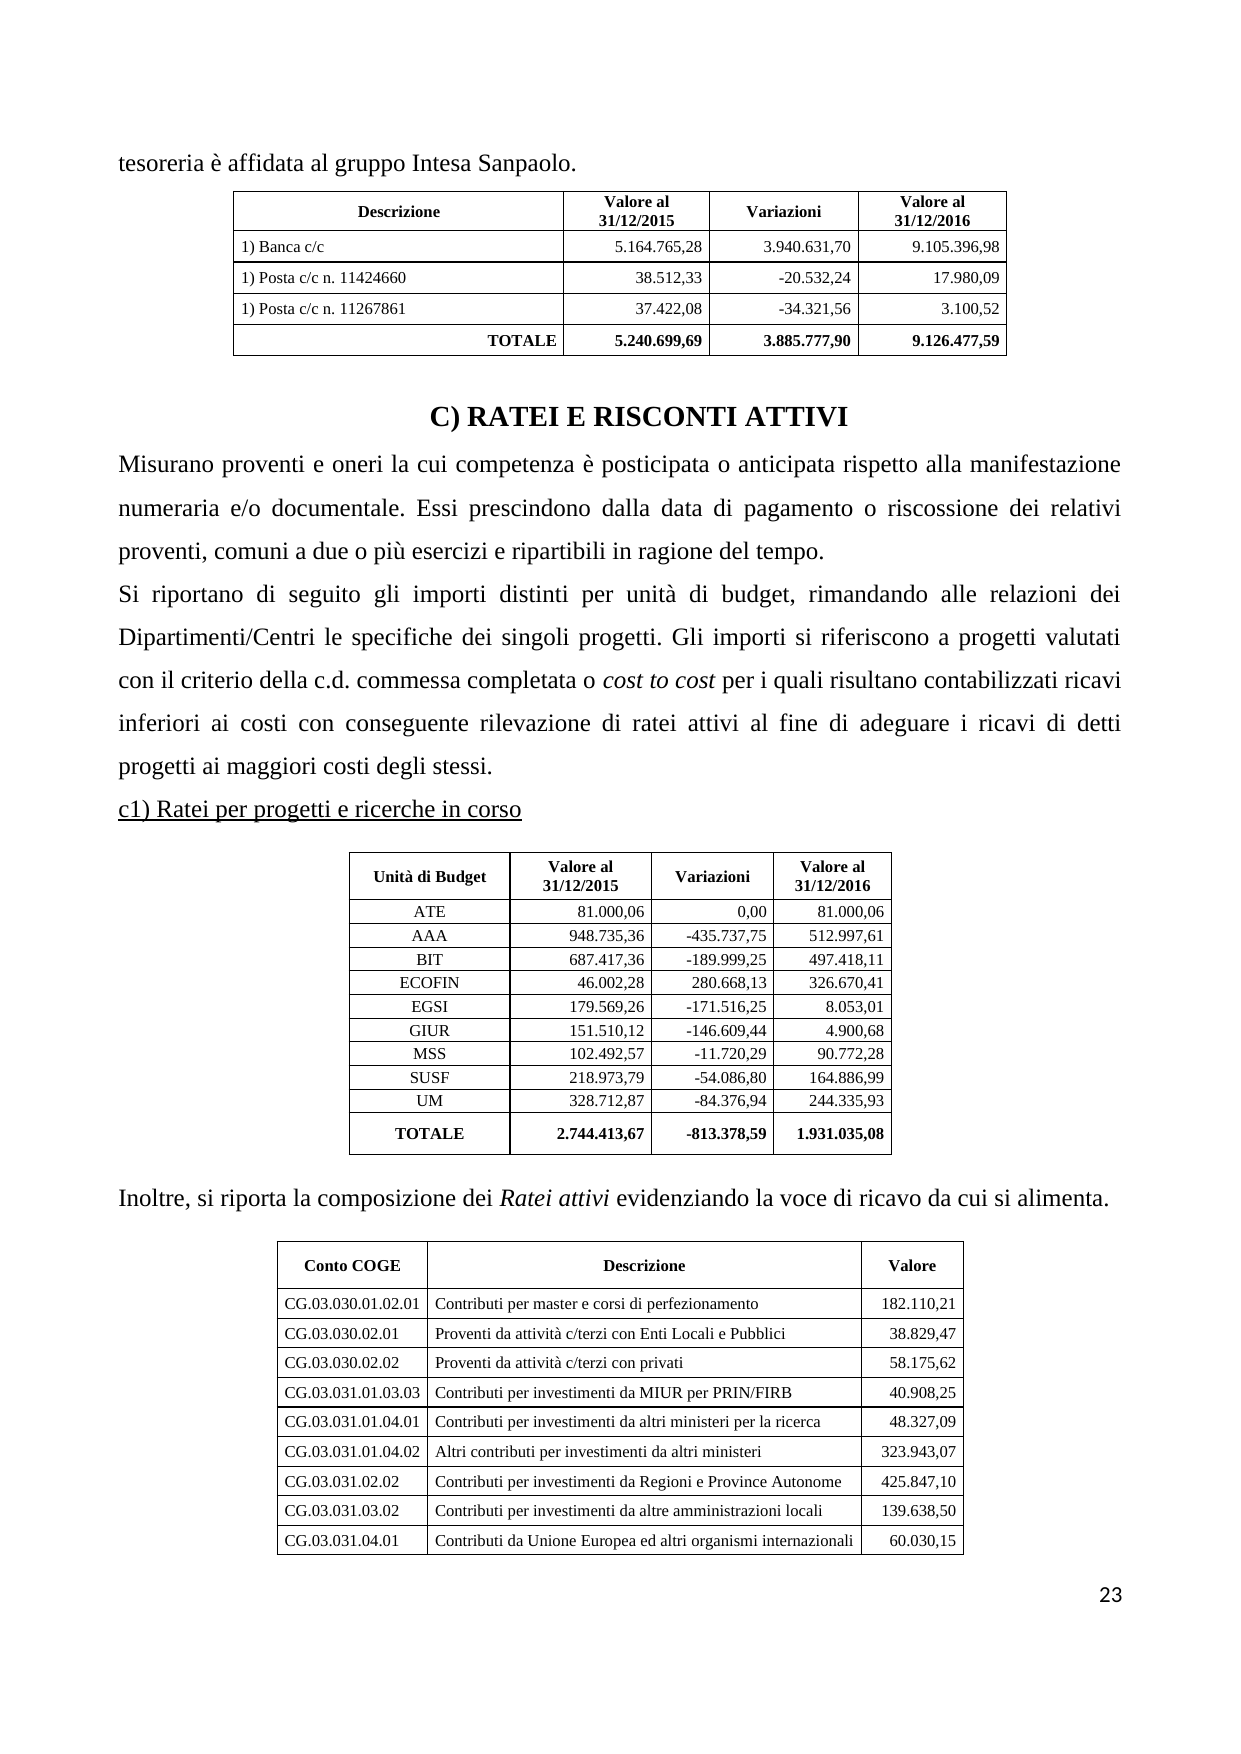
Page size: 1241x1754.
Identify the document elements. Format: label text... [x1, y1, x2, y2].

table_cell -11.720,29 [652, 1042, 773, 1065]
table_cell 0,00 [652, 900, 773, 923]
table_cell Proventi da attività c/terzi con privati [428, 1348, 861, 1377]
table_header Variazioni [652, 853, 773, 899]
table_cell 1) Posta c/c n. 11424660 [234, 263, 563, 293]
text Si riportano di seguito gli importi distinti per unità di budget, rimandando alle relazioni dei Dipartimenti/Centri le specifiche dei singoli progetti. Gli importi si riferiscono a progetti valutati con il criterio della c.d. commessa completata o cost to cost per i quali risultano contabilizzati ricavi inferiori ai costi con conseguente rilevazione di ratei attivi al fine di adeguare i ricavi di detti progetti ai maggiori costi degli stessi. [118, 579, 1122, 780]
table_cell CG.03.030.02.01 [278, 1319, 427, 1347]
table_cell Contributi per investimenti da Regioni e Province Autonome [428, 1467, 861, 1495]
table_cell Proventi da attività c/terzi con Enti Locali e Pubblici [428, 1319, 861, 1347]
table_header Valore al 31/12/2016 [774, 853, 891, 899]
table_cell 179.569,26 [511, 995, 651, 1018]
table_cell 102.492,57 [511, 1042, 651, 1065]
table_cell Contributi da Unione Europea ed altri organismi internazionali [428, 1526, 861, 1554]
table_cell 17.980,09 [859, 263, 1006, 293]
table_header Valore al 31/12/2016 [859, 192, 1006, 230]
table_cell Contributi per master e corsi di perfezionamento [428, 1289, 861, 1318]
table_cell 1) Banca c/c [234, 231, 563, 261]
list RATEI E RISCONTI ATTIVI [156, 399, 1122, 433]
table_cell Altri contributi per investimenti da altri ministeri [428, 1437, 861, 1466]
table_cell 1.931.035,08 [774, 1113, 891, 1153]
table_cell 948.735,36 [511, 924, 651, 947]
table_cell UM [350, 1090, 509, 1112]
text tesoreria è affidata al gruppo Intesa Sanpaolo. [118, 148, 1122, 176]
table_cell 687.417,36 [511, 948, 651, 970]
table_cell 512.997,61 [774, 924, 891, 947]
table_cell 2.744.413,67 [511, 1113, 651, 1153]
table_cell EGSI [350, 995, 509, 1018]
table_cell 164.886,99 [774, 1066, 891, 1088]
table_cell -146.609,44 [652, 1019, 773, 1041]
table_cell 4.900,68 [774, 1019, 891, 1041]
table_cell 497.418,11 [774, 948, 891, 970]
table_cell CG.03.030.02.02 [278, 1348, 427, 1377]
table_cell -813.378,59 [652, 1113, 773, 1153]
table_cell 323.943,07 [862, 1437, 963, 1466]
table_cell 5.164.765,28 [564, 231, 709, 261]
table_cell Contributi per investimenti da MIUR per PRIN/FIRB [428, 1378, 861, 1406]
table_cell ATE [350, 900, 509, 923]
table_header Descrizione [234, 192, 563, 230]
table_cell 182.110,21 [862, 1289, 963, 1318]
table_cell -34.321,56 [710, 294, 858, 324]
table_cell -54.086,80 [652, 1066, 773, 1088]
table_header Descrizione [428, 1242, 861, 1288]
table_cell -171.516,25 [652, 995, 773, 1018]
text c1) Ratei per progetti e ricerche in corso [118, 794, 1122, 823]
table_cell 218.973,79 [511, 1066, 651, 1088]
table_cell 8.053,01 [774, 995, 891, 1018]
table_cell Contributi per investimenti da altre amministrazioni locali [428, 1496, 861, 1525]
text Misurano proventi e oneri la cui competenza è posticipata o anticipata rispetto alla manifestazione numeraria e/o documentale. Essi prescindono dalla data di pagamento o riscossione dei relativi proventi, comuni a due o più esercizi e ripartibili in ragione del tempo. [118, 449, 1122, 564]
table_cell 9.126.477,59 [859, 325, 1006, 355]
table_cell 58.175,62 [862, 1348, 963, 1377]
table_cell 9.105.396,98 [859, 231, 1006, 261]
table_cell CG.03.031.01.03.03 [278, 1378, 427, 1406]
table_cell 37.422,08 [564, 294, 709, 324]
table_cell 326.670,41 [774, 971, 891, 994]
table_header Unità di Budget [350, 853, 509, 899]
table_cell AAA [350, 924, 509, 947]
text Inoltre, si riporta la composizione dei Ratei attivi evidenziando la voce di ricavo da cui si alimenta. [118, 1183, 1122, 1212]
table_cell 328.712,87 [511, 1090, 651, 1112]
table_cell 81.000,06 [511, 900, 651, 923]
table_header Valore al 31/12/2015 [511, 853, 651, 899]
table_cell GIUR [350, 1019, 509, 1041]
table_cell 81.000,06 [774, 900, 891, 923]
table_cell MSS [350, 1042, 509, 1065]
table_cell 3.100,52 [859, 294, 1006, 324]
table_cell 3.940.631,70 [710, 231, 858, 261]
table_cell 46.002,28 [511, 971, 651, 994]
table_header Variazioni [710, 192, 858, 230]
table_cell CG.03.031.02.02 [278, 1467, 427, 1495]
table_cell CG.03.031.01.04.02 [278, 1437, 427, 1466]
table_cell 139.638,50 [862, 1496, 963, 1525]
table_cell CG.03.031.04.01 [278, 1526, 427, 1554]
table_cell 5.240.699,69 [564, 325, 709, 355]
table_cell 38.512,33 [564, 263, 709, 293]
table_cell 38.829,47 [862, 1319, 963, 1347]
table_cell -189.999,25 [652, 948, 773, 970]
table_cell 3.885.777,90 [710, 325, 858, 355]
table_cell -84.376,94 [652, 1090, 773, 1112]
table_cell 280.668,13 [652, 971, 773, 994]
table_cell CG.03.031.03.02 [278, 1496, 427, 1525]
table_cell TOTALE [234, 325, 563, 355]
table_cell CG.03.031.01.04.01 [278, 1408, 427, 1436]
table_cell 40.908,25 [862, 1378, 963, 1406]
table_cell TOTALE [350, 1113, 509, 1153]
table_cell Contributi per investimenti da altri ministeri per la ricerca [428, 1408, 861, 1436]
table_header Valore al 31/12/2015 [564, 192, 709, 230]
table_cell 151.510,12 [511, 1019, 651, 1041]
table_cell -435.737,75 [652, 924, 773, 947]
table_cell CG.03.030.01.02.01 [278, 1289, 427, 1318]
table_cell SUSF [350, 1066, 509, 1088]
table_header Conto COGE [278, 1242, 427, 1288]
table_cell 425.847,10 [862, 1467, 963, 1495]
table_cell 1) Posta c/c n. 11267861 [234, 294, 563, 324]
table_cell 244.335,93 [774, 1090, 891, 1112]
table_cell ECOFIN [350, 971, 509, 994]
table_cell 90.772,28 [774, 1042, 891, 1065]
table_header Valore [862, 1242, 963, 1288]
table_cell -20.532,24 [710, 263, 858, 293]
table_cell BIT [350, 948, 509, 970]
table_cell 60.030,15 [862, 1526, 963, 1554]
table_cell 48.327,09 [862, 1408, 963, 1436]
